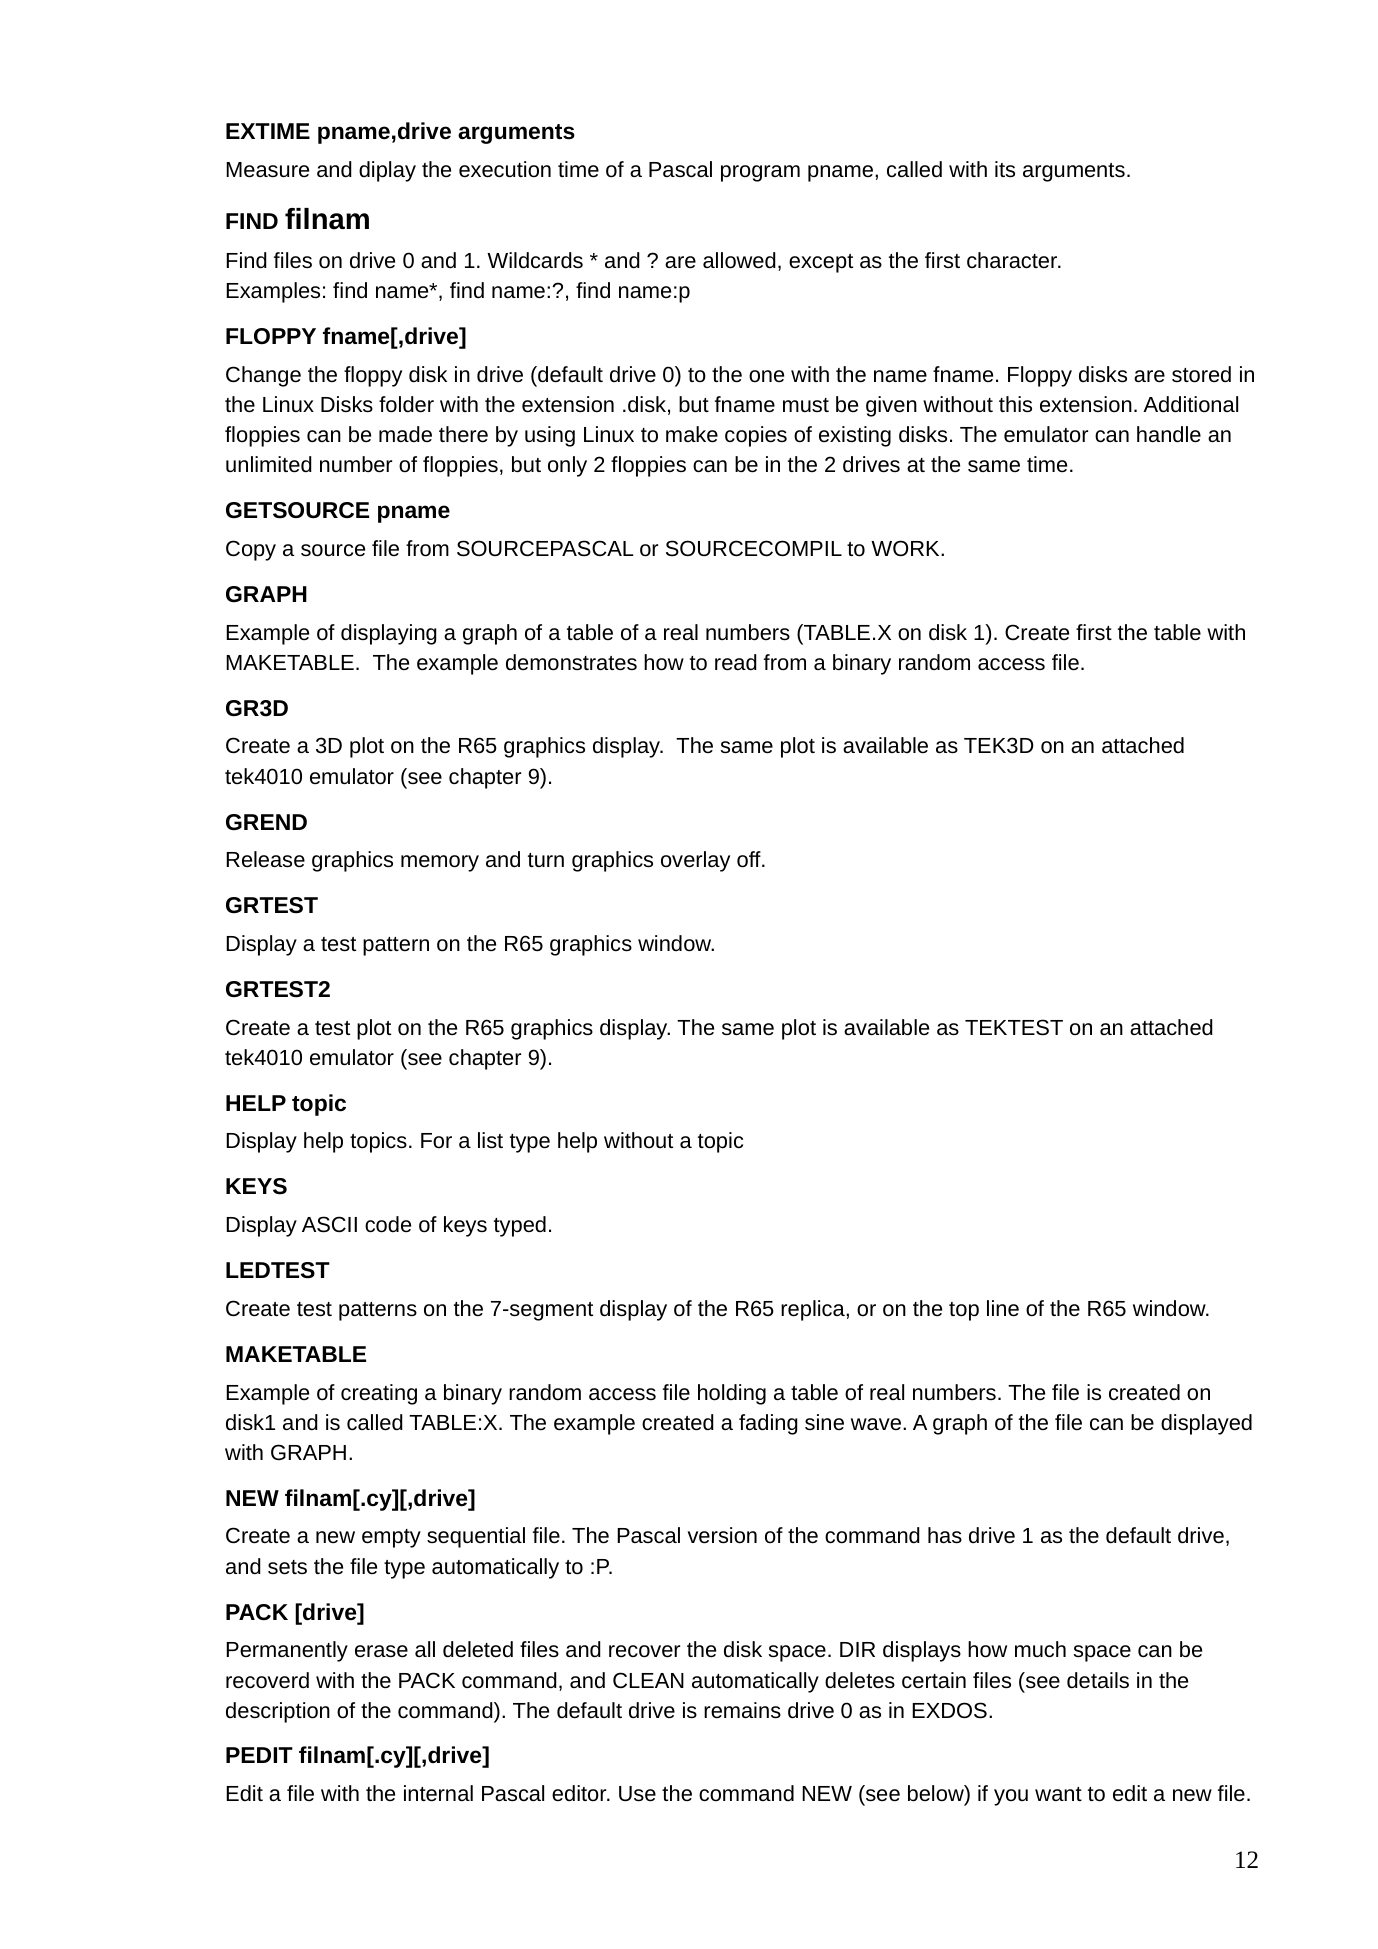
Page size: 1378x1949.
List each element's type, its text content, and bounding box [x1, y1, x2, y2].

subtitle GRTEST [225, 892, 1259, 918]
text Copy a source file from SOURCEPASCAL or SOURCECOMPIL to WORK. [225, 536, 1259, 561]
text Display a test pattern on the R65 graphics window. [225, 931, 1259, 956]
subtitle LEDTEST [225, 1257, 1259, 1283]
subtitle KEYS [225, 1173, 1259, 1199]
text Find files on drive 0 and 1. Wildcards * and ? are allowed, except as the first character. Examples: find name*, find name:?, find name:p [225, 248, 1259, 303]
subtitle MAKETABLE [225, 1341, 1259, 1367]
subtitle GR3D [225, 694, 1259, 721]
text Display help topics. For a list type help without a topic [225, 1128, 1259, 1154]
text Create a 3D plot on the R65 graphics display. The same plot is available as TEK3D on an attached tek4010 emulator (see chapter 9). [225, 733, 1259, 789]
subtitle GETSOURCE pname [225, 497, 1259, 523]
subtitle FLOPPY fname[,drive] [225, 323, 1259, 349]
text Release graphics memory and turn graphics overlay off. [225, 847, 1259, 872]
subtitle FIND filnam [225, 202, 1259, 235]
text Example of creating a binary random access file holding a table of real numbers. The file is created on disk1 and is called TABLE:X. The example created a fading sine wave. A graph of the file can be displayed with GRAPH. [225, 1379, 1259, 1465]
text Change the floppy disk in drive (default drive 0) to the one with the name fname. Floppy disks are stored in the Linux Disks folder with the extension .disk, but fname must be given without this extension. Additional floppies can be made there by using Linux to make copies of existing disks. The emulator can handle an unlimited number of floppies, but only 2 floppies can be in the 2 drives at the same time. [225, 362, 1259, 477]
subtitle HELP topic [225, 1089, 1259, 1116]
text Permanently erase all deleted files and recover the disk space. DIR displays how much space can be recoverd with the PACK command, and CLEAN automatically deletes certain files (see details in the description of the command). The default drive is remains drive 0 as in EXDOS. [225, 1637, 1259, 1723]
text Example of displaying a graph of a table of a real numbers (TABLE.X on disk 1). Create first the table with MAKETABLE. The example demonstrates how to read from a binary random access file. [225, 619, 1259, 675]
text Measure and diplay the execution time of a Pascal program pname, called with its arguments. [225, 157, 1259, 182]
text Edit a file with the internal Pascal editor. Use the command NEW (see below) if you want to edit a new file. [225, 1781, 1259, 1807]
subtitle GRAPH [225, 581, 1259, 607]
text Display ASCII code of keys typed. [225, 1212, 1259, 1237]
subtitle PEDIT filnam[.cy][,drive] [225, 1742, 1259, 1769]
text Create a test plot on the R65 graphics display. The same plot is available as TEKTEST on an attached tek4010 emulator (see chapter 9). [225, 1014, 1259, 1070]
subtitle EXTIME pname,drive arguments [225, 118, 1259, 144]
text Create a new empty sequential file. The Pascal version of the command has drive 1 as the default drive, and sets the file type automatically to :P. [225, 1523, 1259, 1579]
text Create test patterns on the 7-segment display of the R65 replica, or on the top line of the R65 window. [225, 1296, 1259, 1321]
subtitle GRTEST2 [225, 976, 1259, 1002]
subtitle PACK [drive] [225, 1598, 1259, 1625]
subtitle GREND [225, 808, 1259, 835]
subtitle NEW filnam[.cy][,drive] [225, 1484, 1259, 1511]
